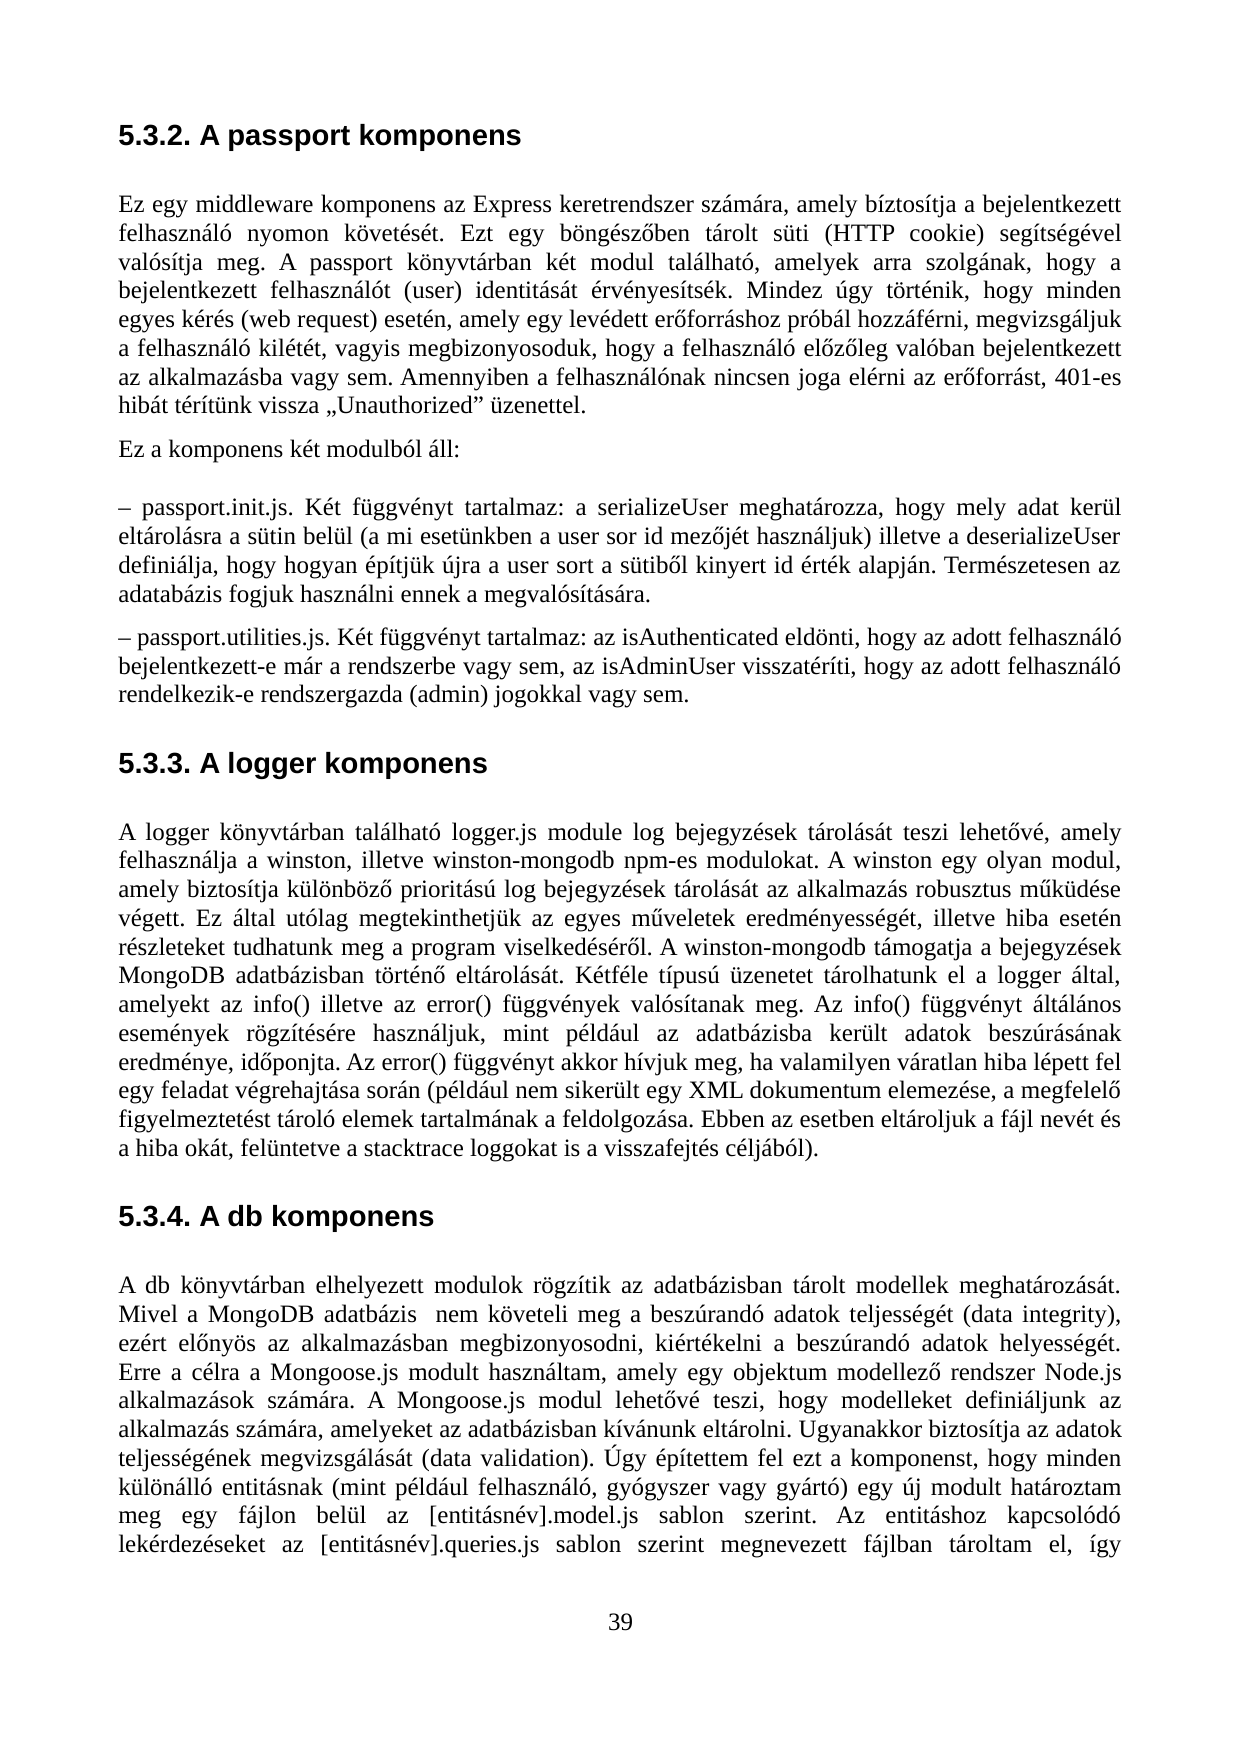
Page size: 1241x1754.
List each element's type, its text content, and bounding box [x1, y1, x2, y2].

subtitle A logger komponens [118, 746, 1122, 779]
text Ez egy middleware komponens az Express keretrendszer számára, amely bíztosítja a bejelentkezett felhasználó nyomon követését. Ezt egy böngészőben tárolt süti (HTTP cookie) segítségével valósítja meg. A passport könyvtárban két modul található, amelyek arra szolgának, hogy a bejelentkezett felhasználót (user) identitását érvényesítsék. Mindez úgy történik, hogy minden egyes kérés (web request) esetén, amely egy levédett erőforráshoz próbál hozzáférni, megvizsgáljuk a felhasználó kilétét, vagyis megbizonyosoduk, hogy a felhasználó előzőleg valóban bejelentkezett az alkalmazásba vagy sem. Amennyiben a felhasználónak nincsen joga elérni az erőforrást, 401-es hibát térítünk vissza „Unauthorized” üzenettel. [118, 189, 1122, 419]
text A db könyvtárban elhelyezett modulok rögzítik az adatbázisban tárolt modellek meghatározását. Mivel a MongoDB adatbázis nem követeli meg a beszúrandó adatok teljességét (data integrity), ezért előnyös az alkalmazásban megbizonyosodni, kiértékelni a beszúrandó adatok helyességét. Erre a célra a Mongoose.js modult használtam, amely egy objektum modellező rendszer Node.js alkalmazások számára. A Mongoose.js modul lehetővé teszi, hogy modelleket definiáljunk az alkalmazás számára, amelyeket az adatbázisban kívánunk eltárolni. Ugyanakkor biztosítja az adatok teljességének megvizsgálását (data validation). Úgy építettem fel ezt a komponenst, hogy minden különálló entitásnak (mint például felhasználó, gyógyszer vagy gyártó) egy új modult határoztam meg egy fájlon belül az [entitásnév].model.js sablon szerint. Az entitáshoz kapcsolódó lekérdezéseket az [entitásnév].queries.js sablon szerint megnevezett fájlban tároltam el, így [118, 1270, 1122, 1558]
text A logger könyvtárban található logger.js module log bejegyzések tárolását teszi lehetővé, amely felhasználja a winston, illetve winston-mongodb npm-es modulokat. A winston egy olyan modul, amely biztosítja különböző prioritású log bejegyzések tárolását az alkalmazás robusztus műküdése végett. Ez által utólag megtekinthetjük az egyes műveletek eredményességét, illetve hiba esetén részleteket tudhatunk meg a program viselkedéséről. A winston-mongodb támogatja a bejegyzések MongoDB adatbázisban történő eltárolását. Kétféle típusú üzenetet tárolhatunk el a logger által, amelyekt az info() illetve az error() függvények valósítanak meg. Az info() függvényt áltálános események rögzítésére használjuk, mint például az adatbázisba került adatok beszúrásának eredménye, időponjta. Az error() függvényt akkor hívjuk meg, ha valamilyen váratlan hiba lépett fel egy feladat végrehajtása során (például nem sikerült egy XML dokumentum elemezése, a megfelelő figyelmeztetést tároló elemek tartalmának a feldolgozása. Ebben az esetben eltároljuk a fájl nevét és a hiba okát, felüntetve a stacktrace loggokat is a visszafejtés céljából). [118, 817, 1122, 1162]
title Ez a komponens két modulból áll: [118, 434, 1122, 462]
text – passport.utilities.js. Két függvényt tartalmaz: az isAuthenticated eldönti, hogy az adott felhasználó bejelentkezett-e már a rendszerbe vagy sem, az isAdminUser visszatéríti, hogy az adott felhasználó rendelkezik-e rendszergazda (admin) jogokkal vagy sem. [118, 622, 1122, 708]
text – passport.init.js. Két függvényt tartalmaz: a serializeUser meghatározza, hogy mely adat kerül eltárolásra a sütin belül (a mi esetünkben a user sor id mezőjét használjuk) illetve a deserializeUser definiálja, hogy hogyan építjük újra a user sort a sütiből kinyert id érték alapján. Természetesen az adatabázis fogjuk használni ennek a megvalósítására. [118, 492, 1122, 607]
subtitle A passport komponens [118, 118, 1122, 152]
subtitle A db komponens [118, 1199, 1122, 1233]
